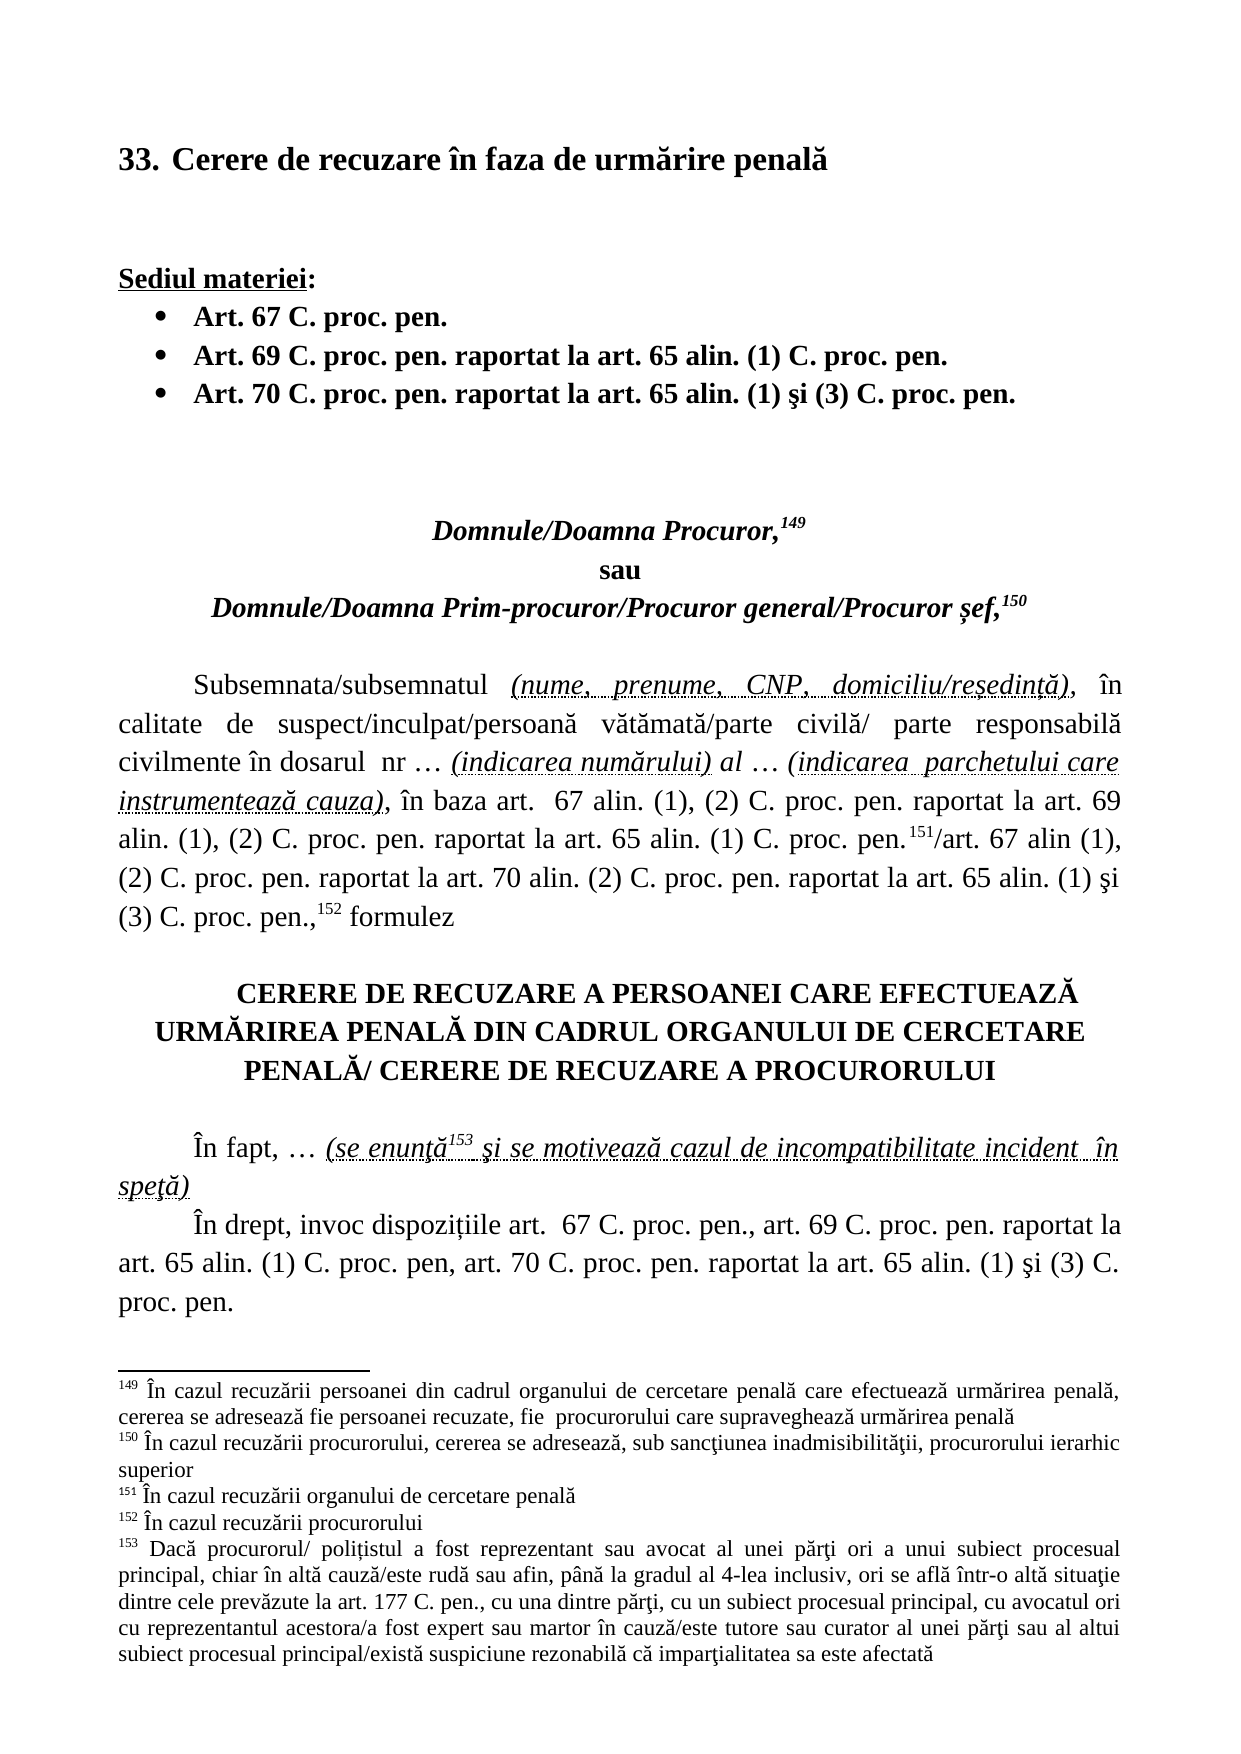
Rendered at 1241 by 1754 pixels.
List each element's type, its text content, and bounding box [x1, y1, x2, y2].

text În fapt, … (se enunţă şi se motivează cazul de incompatibilitate incident în speţă) [118, 1130, 1122, 1202]
text În drept, invoc dispozițiile art. 67 C. proc. pen., art. 69 C. proc. pen. raportat la art. 65 alin. (1) C. proc. pen, art. 70 C. proc. pen. raportat la art. 65 alin. (1) şi (3) C. proc. pen. [118, 1207, 1122, 1318]
text Domnule/Doamna Procuror, [118, 513, 1122, 547]
subtitle 33. Cerere de recuzare în faza de urmărire penală [118, 139, 1122, 177]
text În cazul recuzării procurorului, cererea se adresează, sub sancţiunea inadmisibilităţii, procurorului ierarhic superior [118, 1429, 1122, 1482]
text CERERE DE RECUZARE A PERSOANEI CARE EFECTUEAZĂ URMĂRIREA PENALĂ DIN CADRUL ORGANULUI DE CERCETARE PENALĂ/ CERERE DE RECUZARE A PROCURORULUI [118, 976, 1122, 1086]
list Art. 70 C. proc. pen. raportat la art. 65 alin. (1) şi (3) C. proc. pen. [156, 377, 1122, 410]
text În cazul recuzării procurorului [118, 1509, 1122, 1535]
text Sediul materiei: [118, 261, 1122, 294]
text În cazul recuzării persoanei din cadrul organului de cercetare penală care efectuează urmărirea penală, cererea se adresează fie persoanei recuzate, fie procurorului care supraveghează urmărirea penală [118, 1377, 1122, 1429]
text sau [118, 552, 1122, 585]
text Dacă procurorul/ polițistul a fost reprezentant sau avocat al unei părţi ori a unui subiect procesual principal, chiar în altă cauză/este rudă sau afin, până la gradul al 4-lea inclusiv, ori se află într-o altă situaţie dintre cele prevăzute la art. 177 C. pen., cu una dintre părţi, cu un subiect procesual principal, cu avocatul ori cu reprezentantul acestora/a fost expert sau martor în cauză/este tutore sau curator al unei părţi sau al altui subiect procesual principal/există suspiciune rezonabilă că imparţialitatea sa este afectată [118, 1535, 1122, 1667]
text Subsemnata/subsemnatul (nume, prenume, CNP, domiciliu/reședință), în calitate de suspect/inculpat/persoană vătămată/parte civilă/ parte responsabilă civilmente în dosarul nr … (indicarea numărului) al … (indicarea parchetului care instrumentează cauza), în baza art. 67 alin. (1), (2) C. proc. pen. raportat la art. 69 alin. (1), (2) C. proc. pen. raportat la art. 65 alin. (1) C. proc. pen./art. 67 alin (1), (2) C. proc. pen. raportat la art. 70 alin. (2) C. proc. pen. raportat la art. 65 alin. (1) şi (3) C. proc. pen., formulez [118, 667, 1122, 932]
text În cazul recuzării organului de cercetare penală [118, 1482, 1122, 1509]
text Domnule/Doamna Prim-procuror/Procuror general/Procuror șef, [118, 590, 1122, 624]
list Art. 69 C. proc. pen. raportat la art. 65 alin. (1) C. proc. pen. [156, 338, 1122, 372]
list Art. 67 C. proc. pen. [156, 299, 1122, 333]
